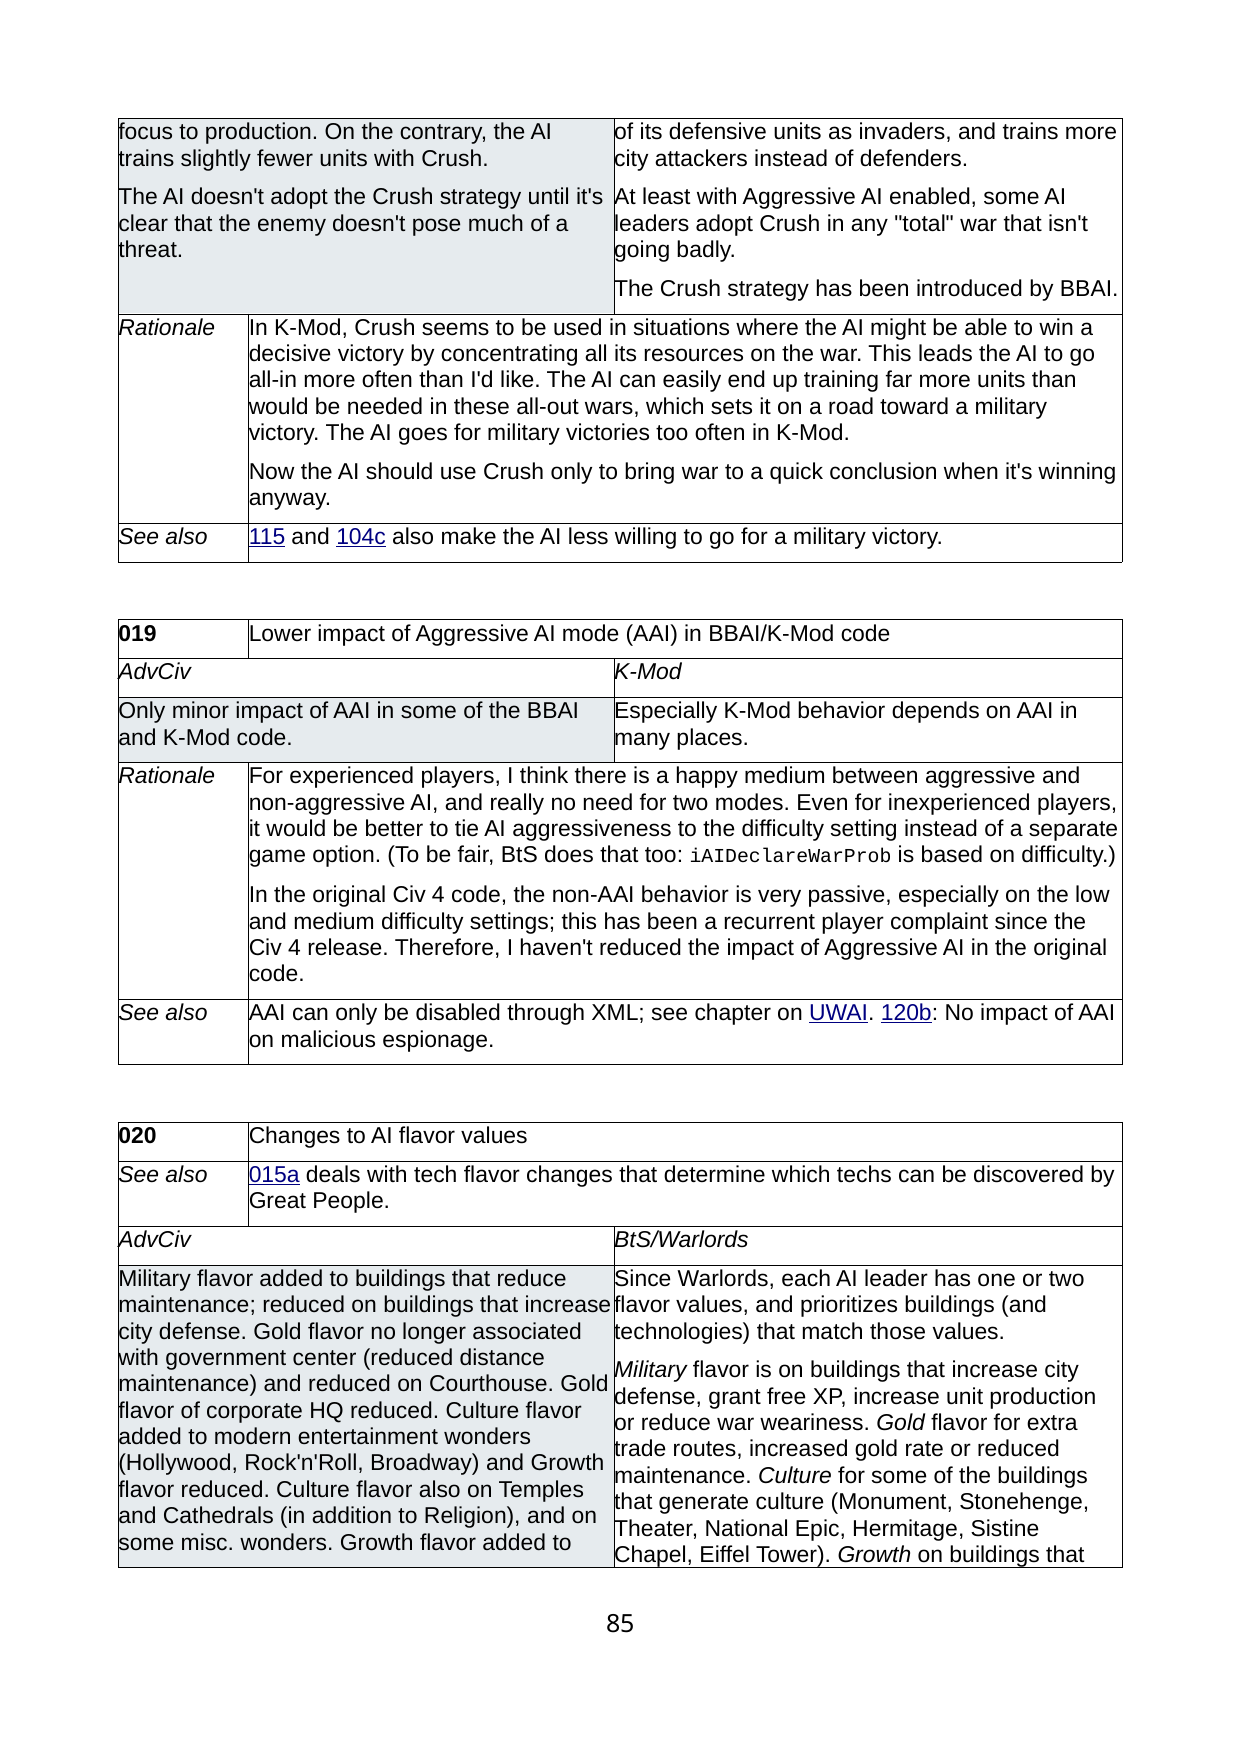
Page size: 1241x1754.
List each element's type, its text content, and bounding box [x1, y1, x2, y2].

table_cell AAI can only be disabled through XML; see chapter on UWAI. 120b: No impact of AAI on malicious espionage. [249, 1000, 1122, 1064]
table_header Lower impact of Aggressive AI mode (AAI) in BBAI/K-Mod code [249, 620, 1122, 658]
table_cell Rationale [119, 315, 248, 523]
table_cell In K-Mod, Crush seems to be used in situations where the AI might be able to win a decisive victory by concentrating all its resources on the war. This leads the AI to go all-in more often than I'd like. The AI can easily end up training far more units than would be needed in these all-out wars, which sets it on a road toward a military victory. The AI goes for military victories too often in K-Mod. Now the AI should use Crush only to bring war to a quick conclusion when it's winning anyway. [249, 315, 1122, 523]
table_cell 115 and 104c also make the AI less willing to go for a military victory. [249, 524, 1122, 562]
table_cell of its defensive units as invaders, and trains more city attackers instead of defenders. At least with Aggressive AI enabled, some AI leaders adopt Crush in any "total" war that isn't going badly. The Crush strategy has been introduced by BBAI. [615, 119, 1122, 313]
table_cell See also [119, 1162, 248, 1226]
table_cell Only minor impact of AAI in some of the BBAI and K-Mod code. [119, 698, 614, 762]
table_header Changes to AI flavor values [249, 1123, 1122, 1161]
table_header 019 [119, 620, 248, 658]
table_cell 015a deals with tech flavor changes that determine which techs can be discovered by Great People. [249, 1162, 1122, 1226]
table_cell focus to production. On the contrary, the AI trains slightly fewer units with Crush. The AI doesn't adopt the Crush strategy until it's clear that the enemy doesn't pose much of a threat. [119, 119, 614, 313]
table_cell Especially K-Mod behavior depends on AAI in many places. [615, 698, 1122, 762]
table_cell See also [119, 1000, 248, 1064]
table_cell Rationale [119, 763, 248, 999]
table_cell Military flavor added to buildings that reduce maintenance; reduced on buildings that increase city defense. Gold flavor no longer associated with government center (reduced distance maintenance) and reduced on Courthouse. Gold flavor of corporate HQ reduced. Culture flavor added to modern entertainment wonders (Hollywood, Rock'n'Roll, Broadway) and Growth flavor reduced. Culture flavor also on Temples and Cathedrals (in addition to Religion), and on some misc. wonders. Growth flavor added to [119, 1266, 614, 1567]
table_cell BtS/Warlords [615, 1227, 1122, 1265]
table_cell Since Warlords, each AI leader has one or two flavor values, and prioritizes buildings (and technologies) that match those values. Military flavor is on buildings that increase city defense, grant free XP, increase unit production or reduce war weariness. Gold flavor for extra trade routes, increased gold rate or reduced maintenance. Culture for some of the buildings that generate culture (Monument, Stonehenge, Theater, National Epic, Hermitage, Sistine Chapel, Eiffel Tower). Growth on buildings that [615, 1266, 1122, 1567]
table_cell K-Mod [615, 659, 1122, 697]
table_cell See also [119, 524, 248, 562]
table_cell AdvCiv [119, 659, 614, 697]
table_header 020 [119, 1123, 248, 1161]
table_cell For experienced players, I think there is a happy medium between aggressive and non-aggressive AI, and really no need for two modes. Even for inexperienced players, it would be better to tie AI aggressiveness to the difficulty setting instead of a separate game option. (To be fair, BtS does that too: iAIDeclareWarProb is based on difficulty.) In the original Civ 4 code, the non-AAI behavior is very passive, especially on the low and medium difficulty settings; this has been a recurrent player complaint since the Civ 4 release. Therefore, I haven't reduced the impact of Aggressive AI in the original code. [249, 763, 1122, 999]
table_cell AdvCiv [119, 1227, 614, 1265]
